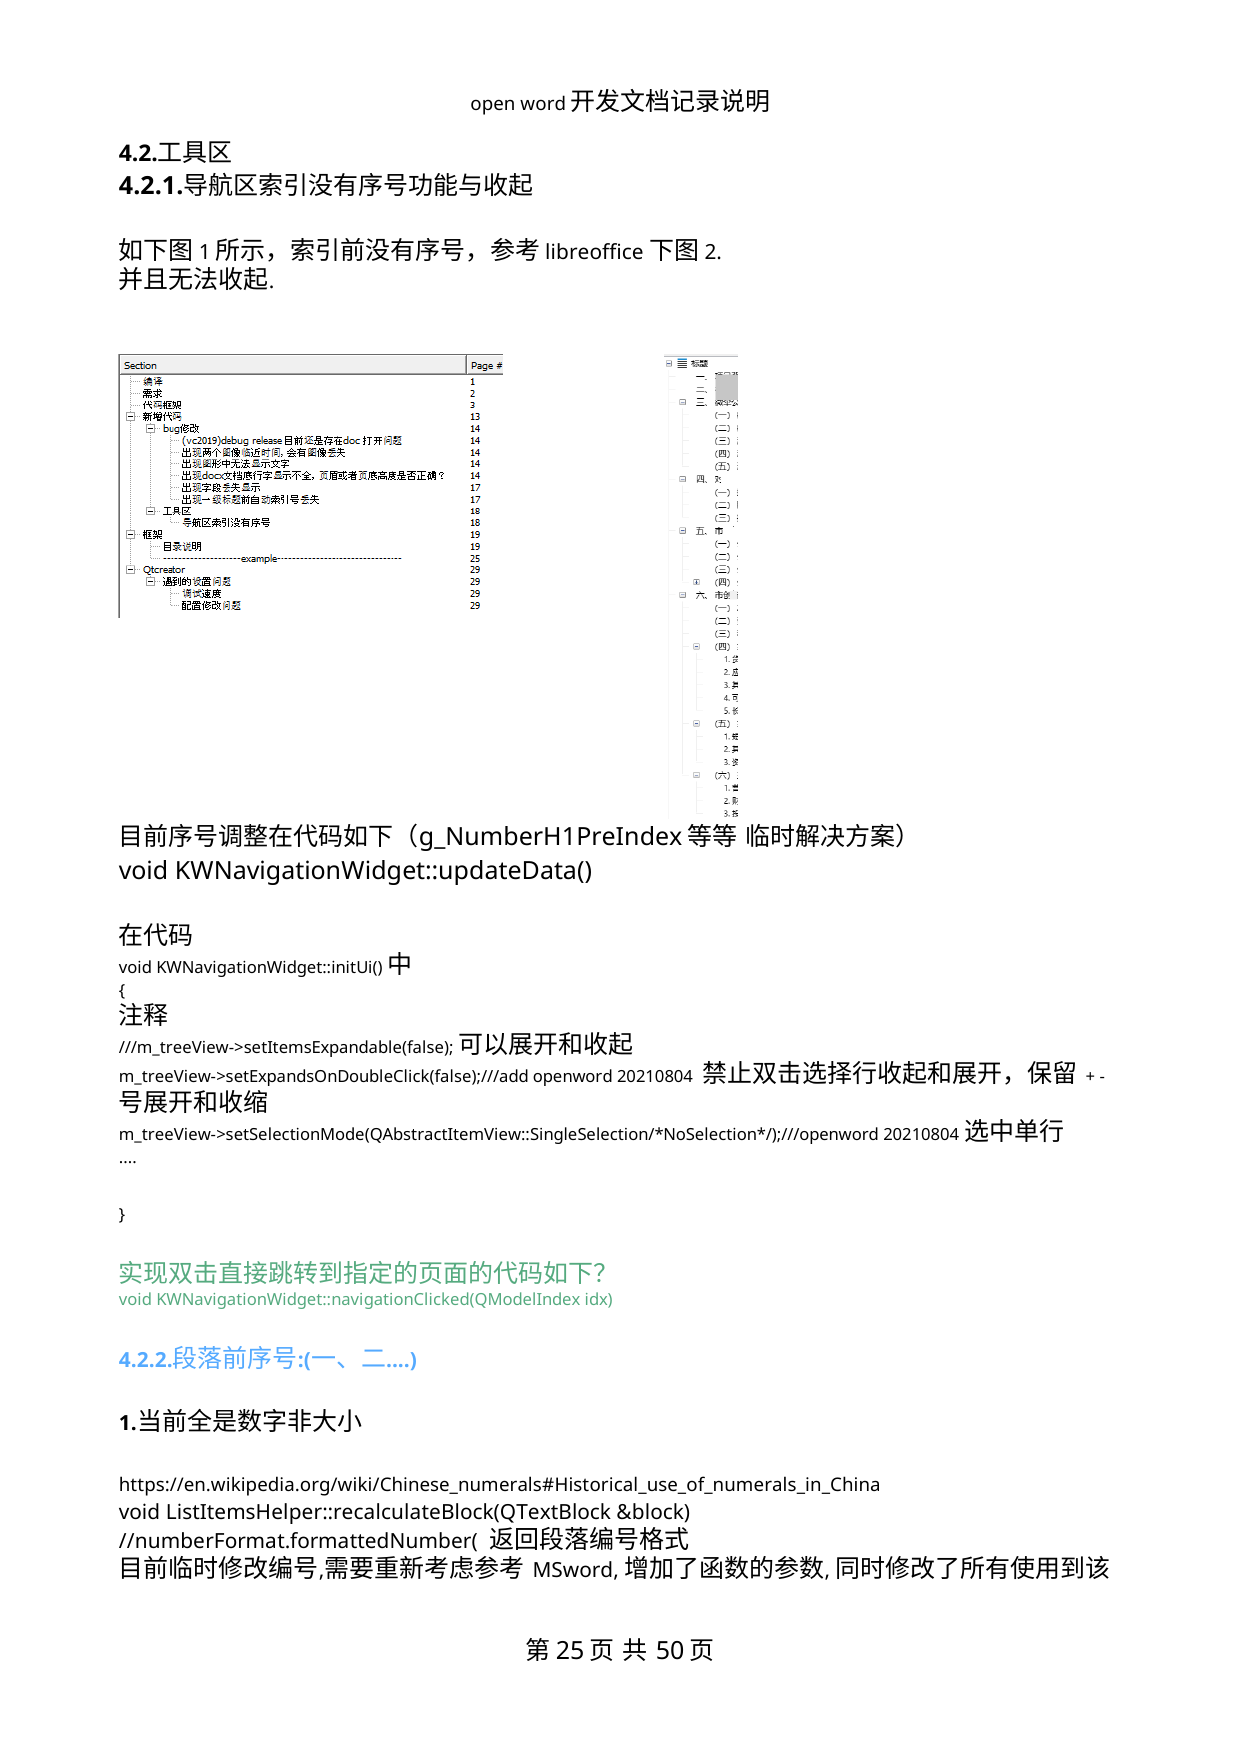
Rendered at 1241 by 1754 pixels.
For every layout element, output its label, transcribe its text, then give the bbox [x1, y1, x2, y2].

text 在代码 [119, 921, 1121, 950]
text 目前序号调整在代码如下（g_NumberH1PreIndex等等 临时解决方案） [119, 819, 1121, 853]
text void KWNavigationWidget::navigationClicked(QModelIndex idx) [119, 1288, 1121, 1311]
picture [664, 354, 738, 819]
text void KWNavigationWidget::initUi() 中 [119, 950, 1121, 979]
text } [119, 1203, 1121, 1225]
text 注释 [119, 1001, 1121, 1030]
subtitle 导航区索引没有序号功能与收起 [119, 168, 1121, 202]
text .... [119, 1146, 1121, 1169]
text 并且无法收起. [119, 265, 1121, 294]
text m_treeView->setExpandsOnDoubleClick(false);///add openword 20210804 禁止双击选择行收起和展开，保留 + - 号展开和收缩 [119, 1059, 1121, 1117]
text //numberFormat.formattedNumber( 返回段落编号格式 [119, 1525, 1121, 1554]
text ///m_treeView->setItemsExpandable(false); 可以展开和收起 [119, 1030, 1121, 1059]
subtitle 段落前序号:(一、二....) [119, 1344, 1121, 1374]
subtitle 工具区 [119, 137, 1121, 168]
picture [118, 354, 503, 618]
text m_treeView->setSelectionMode(QAbstractItemView::SingleSelection/*NoSelection*/);///openword 20210804 选中单行 [119, 1117, 1121, 1146]
text 目前临时修改编号,需要重新考虑参考 MSword, 增加了函数的参数, 同时修改了所有使用到该 [119, 1554, 1121, 1583]
text 1.当前全是数字非大小 [119, 1408, 1121, 1437]
text void KWNavigationWidget::updateData() [119, 853, 1121, 887]
text 实现双击直接跳转到指定的页面的代码如下？ [119, 1259, 1121, 1288]
text void ListItemsHelper::recalculateBlock(QTextBlock &block) [119, 1497, 1121, 1525]
text https://en.wikipedia.org/wiki/Chinese_numerals#Historical_use_of_numerals_in_China [119, 1471, 1121, 1497]
text { [119, 979, 1121, 1001]
text 如下图1所示，索引前没有序号，参考libreoffice 下图2. [119, 236, 1121, 265]
